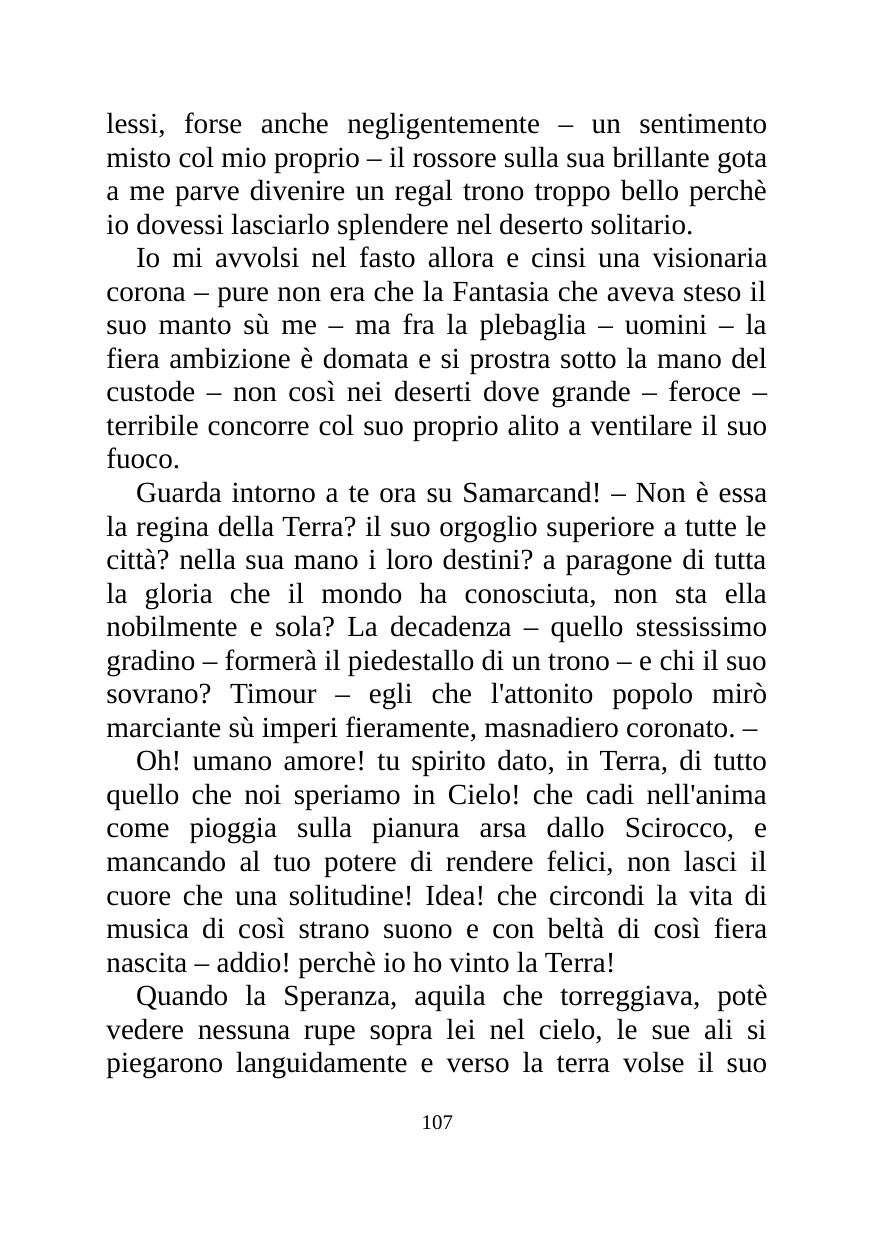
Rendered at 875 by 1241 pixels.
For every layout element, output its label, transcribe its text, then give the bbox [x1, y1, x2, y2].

text Oh! umano amore! tu spirito dato, in Terra, di tutto quello che noi speriamo in Cielo! che cadi nell'anima come pioggia sulla pianura arsa dallo Scirocco, e mancando al tuo potere di rendere felici, non lasci il cuore che una solitudine! Idea! che circondi la vita di musica di così strano suono e con beltà di così fiera nascita – addio! perchè io ho vinto la Terra! [106, 743, 768, 978]
text lessi, forse anche negligentemente – un sentimento misto col mio proprio – il rossore sulla sua brillante gota a me parve divenire un regal trono troppo bello perchè io dovessi lasciarlo splendere nel deserto solitario. [106, 106, 768, 240]
text Guarda intorno a te ora su Samarcand! – Non è essa la regina della Terra? il suo orgoglio superiore a tutte le città? nella sua mano i loro destini? a paragone di tutta la gloria che il mondo ha conosciuta, non sta ella nobilmente e sola? La decadenza – quello stessissimo gradino – formerà il piedestallo di un trono – e chi il suo sovrano? Timour – egli che l'attonito popolo mirò marciante sù imperi fieramente, masnadiero coronato. – [106, 475, 768, 743]
text Io mi avvolsi nel fasto allora e cinsi una visionaria corona – pure non era che la Fantasia che aveva steso il suo manto sù me – ma fra la plebaglia – uomini – la fiera ambizione è domata e si prostra sotto la mano del custode – non così nei deserti dove grande – feroce – terribile concorre col suo proprio alito a ventilare il suo fuoco. [106, 240, 768, 475]
text Quando la Speranza, aquila che torreggiava, potè vedere nessuna rupe sopra lei nel cielo, le sue ali si piegarono languidamente e verso la terra volse il suo [106, 978, 768, 1079]
